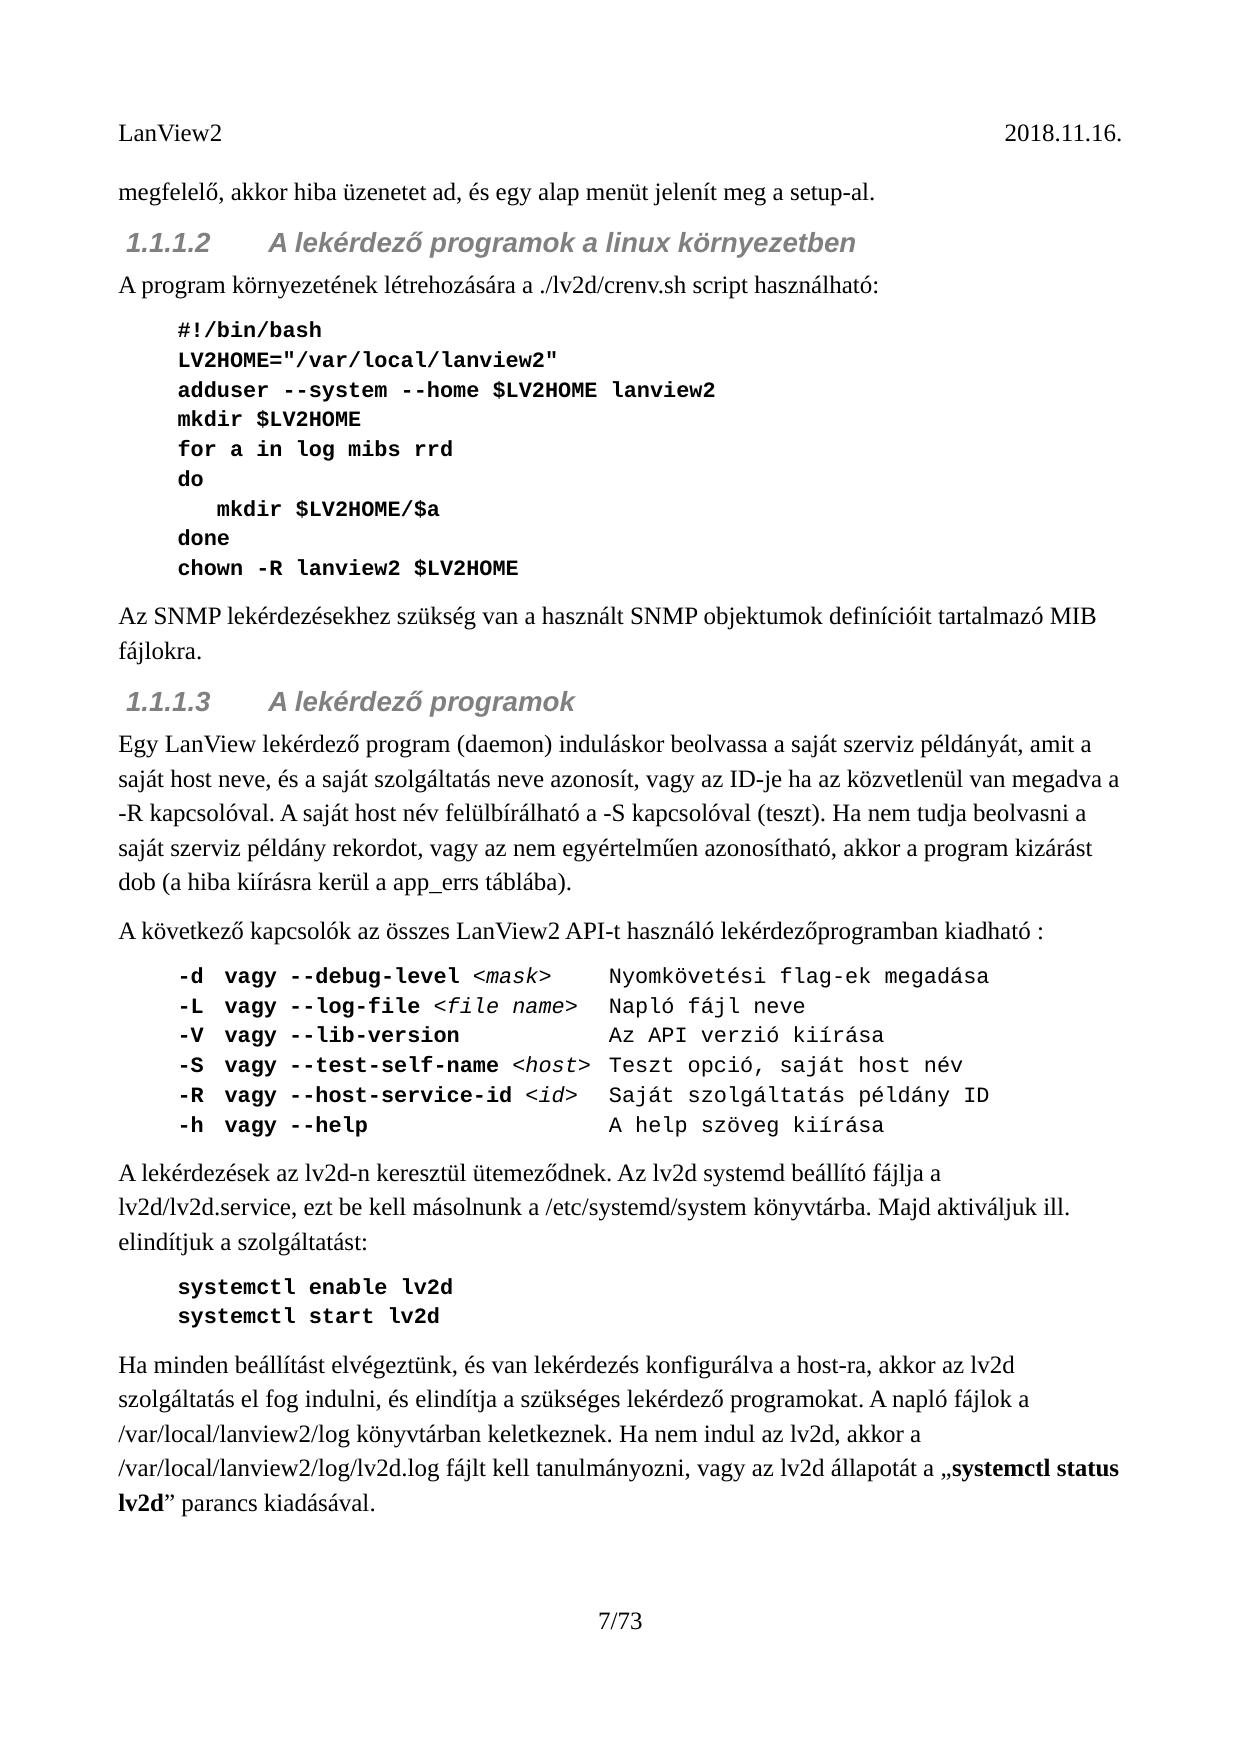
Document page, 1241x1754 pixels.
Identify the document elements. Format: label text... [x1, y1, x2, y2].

text A következő kapcsolók az összes LanView2 API-t használó lekérdezőprogramban kiadható : [118, 916, 1122, 945]
text systemctl enable lv2d systemctl start lv2d [177, 1276, 1122, 1331]
text Az SNMP lekérdezésekhez szükség van a használt SNMP objektumok definícióit tartalmazó MIB fájlokra. [118, 601, 1122, 664]
subtitle A lekérdező programok [118, 685, 1122, 717]
text megfelelő, akkor hiba üzenetet ad, és egy alap menüt jelenít meg a setup-al. [118, 177, 1122, 206]
text -d vagy --debug-level <mask> Nyomkövetési flag-ek megadása -L vagy --log-file <file name> Napló fájl neve -V vagy --lib-version Az API verzió kiírása -S vagy --test-self-name <host> Teszt opció, saját host név -R vagy --host-service-id <id> Saját szolgáltatás példány ID -h vagy --help A help szöveg kiírása [177, 965, 1122, 1138]
text A program környezetének létrehozására a ./lv2d/crenv.sh script használható: [118, 271, 1122, 299]
subtitle A lekérdező programok a linux környezetben [118, 226, 1122, 258]
text Egy LanView lekérdező program (daemon) induláskor beolvassa a saját szerviz példányát, amit a saját host neve, és a saját szolgáltatás neve azonosít, vagy az ID-je ha az közvetlenül van megadva a -R kapcsolóval. A saját host név felülbírálható a -S kapcsolóval (teszt). Ha nem tudja beolvasni a saját szerviz példány rekordot, vagy az nem egyértelműen azonosítható, akkor a program kizárást dob (a hiba kiírásra kerül a app_errs táblába). [118, 729, 1122, 896]
text #!/bin/bash LV2HOME="/var/local/lanview2" adduser --system --home $LV2HOME lanview2 mkdir $LV2HOME for a in log mibs rrd do mkdir $LV2HOME/$a done chown -R lanview2 $LV2HOME [177, 319, 1122, 582]
text Ha minden beállítást elvégeztünk, és van lekérdezés konfigurálva a host-ra, akkor az lv2d szolgáltatás el fog indulni, és elindítja a szükséges lekérdező programokat. A napló fájlok a /var/local/lanview2/log könyvtárban keletkeznek. Ha nem indul az lv2d, akkor a /var/local/lanview2/log/lv2d.log fájlt kell tanulmányozni, vagy az lv2d állapotát a „systemctl status lv2d” parancs kiadásával. [118, 1350, 1122, 1517]
text A lekérdezések az lv2d-n keresztül ütemeződnek. Az lv2d systemd beállító fájlja a lv2d/lv2d.service, ezt be kell másolnunk a /etc/systemd/system könyvtárba. Majd aktiváljuk ill. elindítjuk a szolgáltatást: [118, 1158, 1122, 1256]
